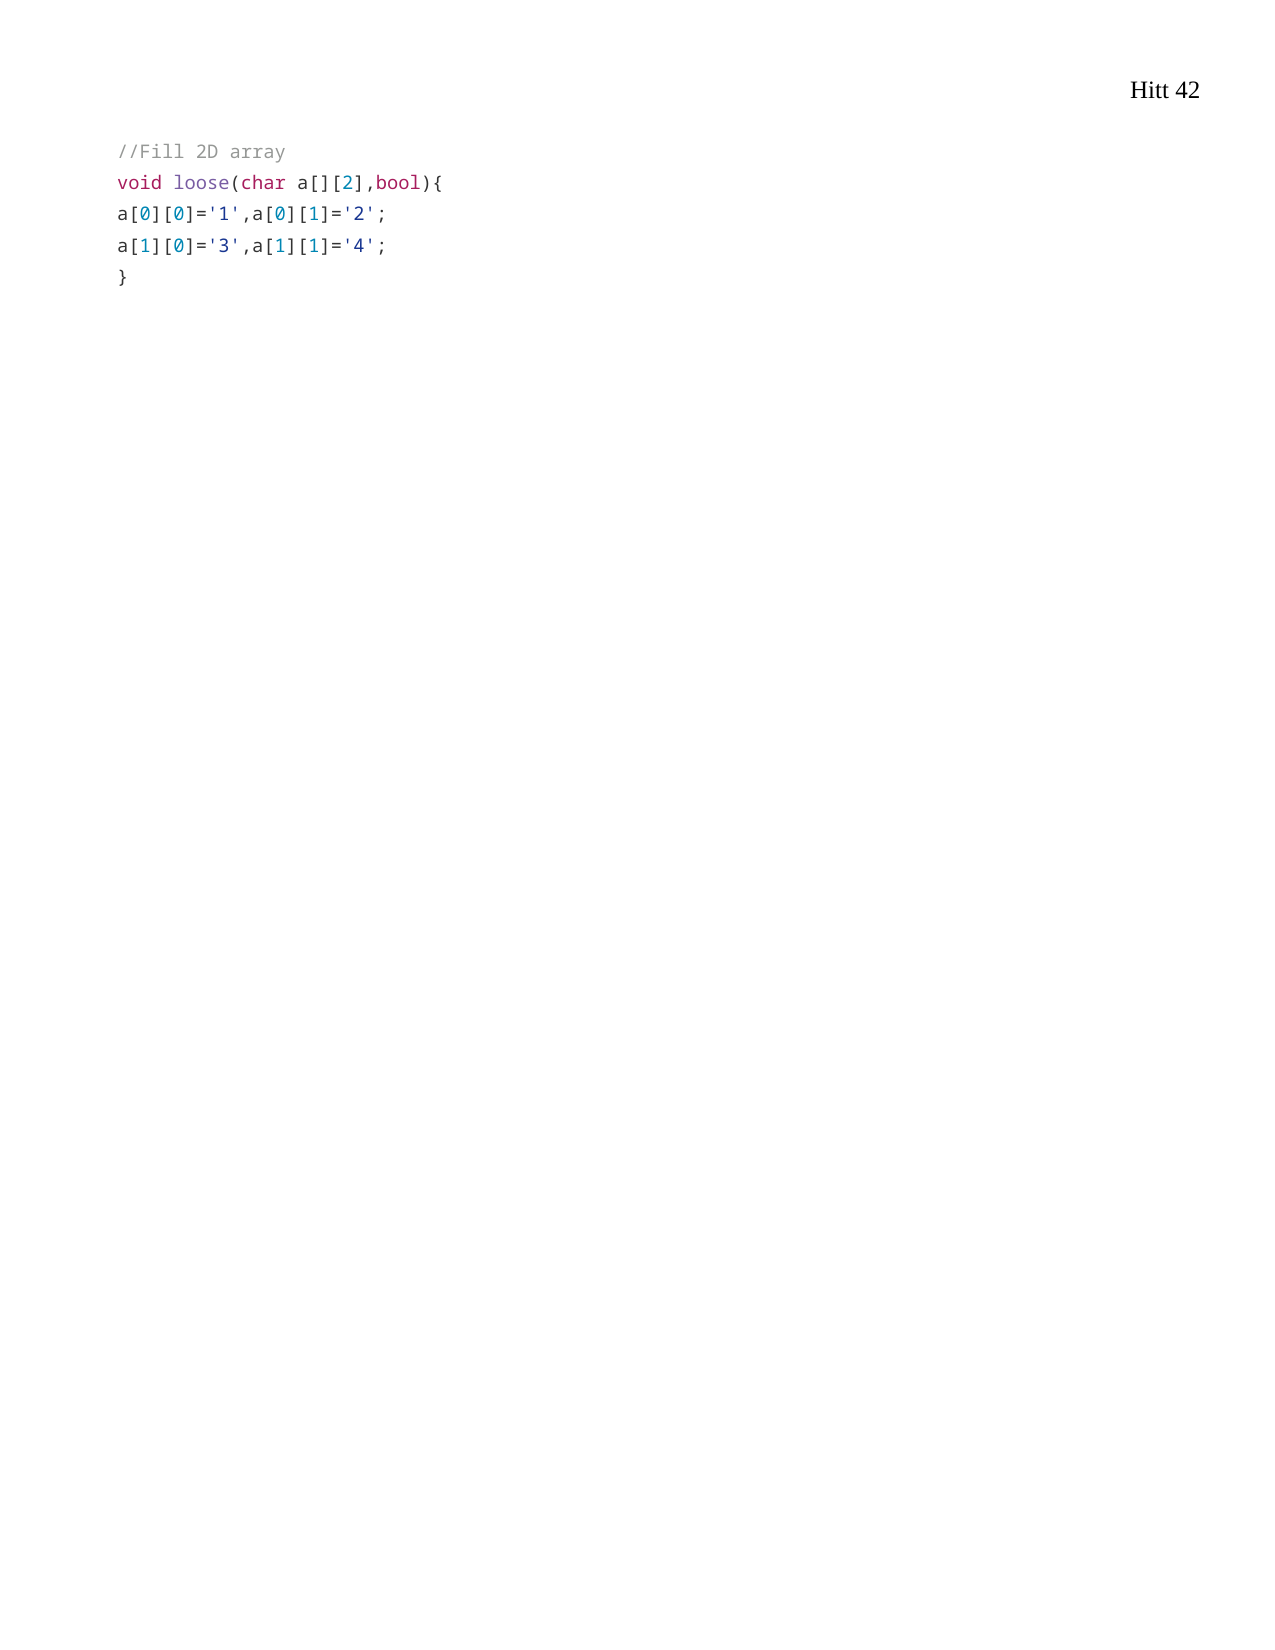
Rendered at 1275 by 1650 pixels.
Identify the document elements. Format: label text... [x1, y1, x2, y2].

table_cell //Fill 2D array [114, 135, 1200, 166]
table_cell a[1][0]='3',a[1][1]='4'; [114, 229, 1200, 260]
table_cell [75, 198, 114, 229]
table_cell void loose(char a[][2],bool){ [114, 166, 1200, 198]
table_cell [75, 135, 114, 166]
table_cell [75, 229, 114, 260]
table_cell a[0][0]='1',a[0][1]='2'; [114, 198, 1200, 229]
table_cell [75, 260, 114, 292]
table_cell [75, 166, 114, 198]
table_cell } [114, 260, 1200, 292]
